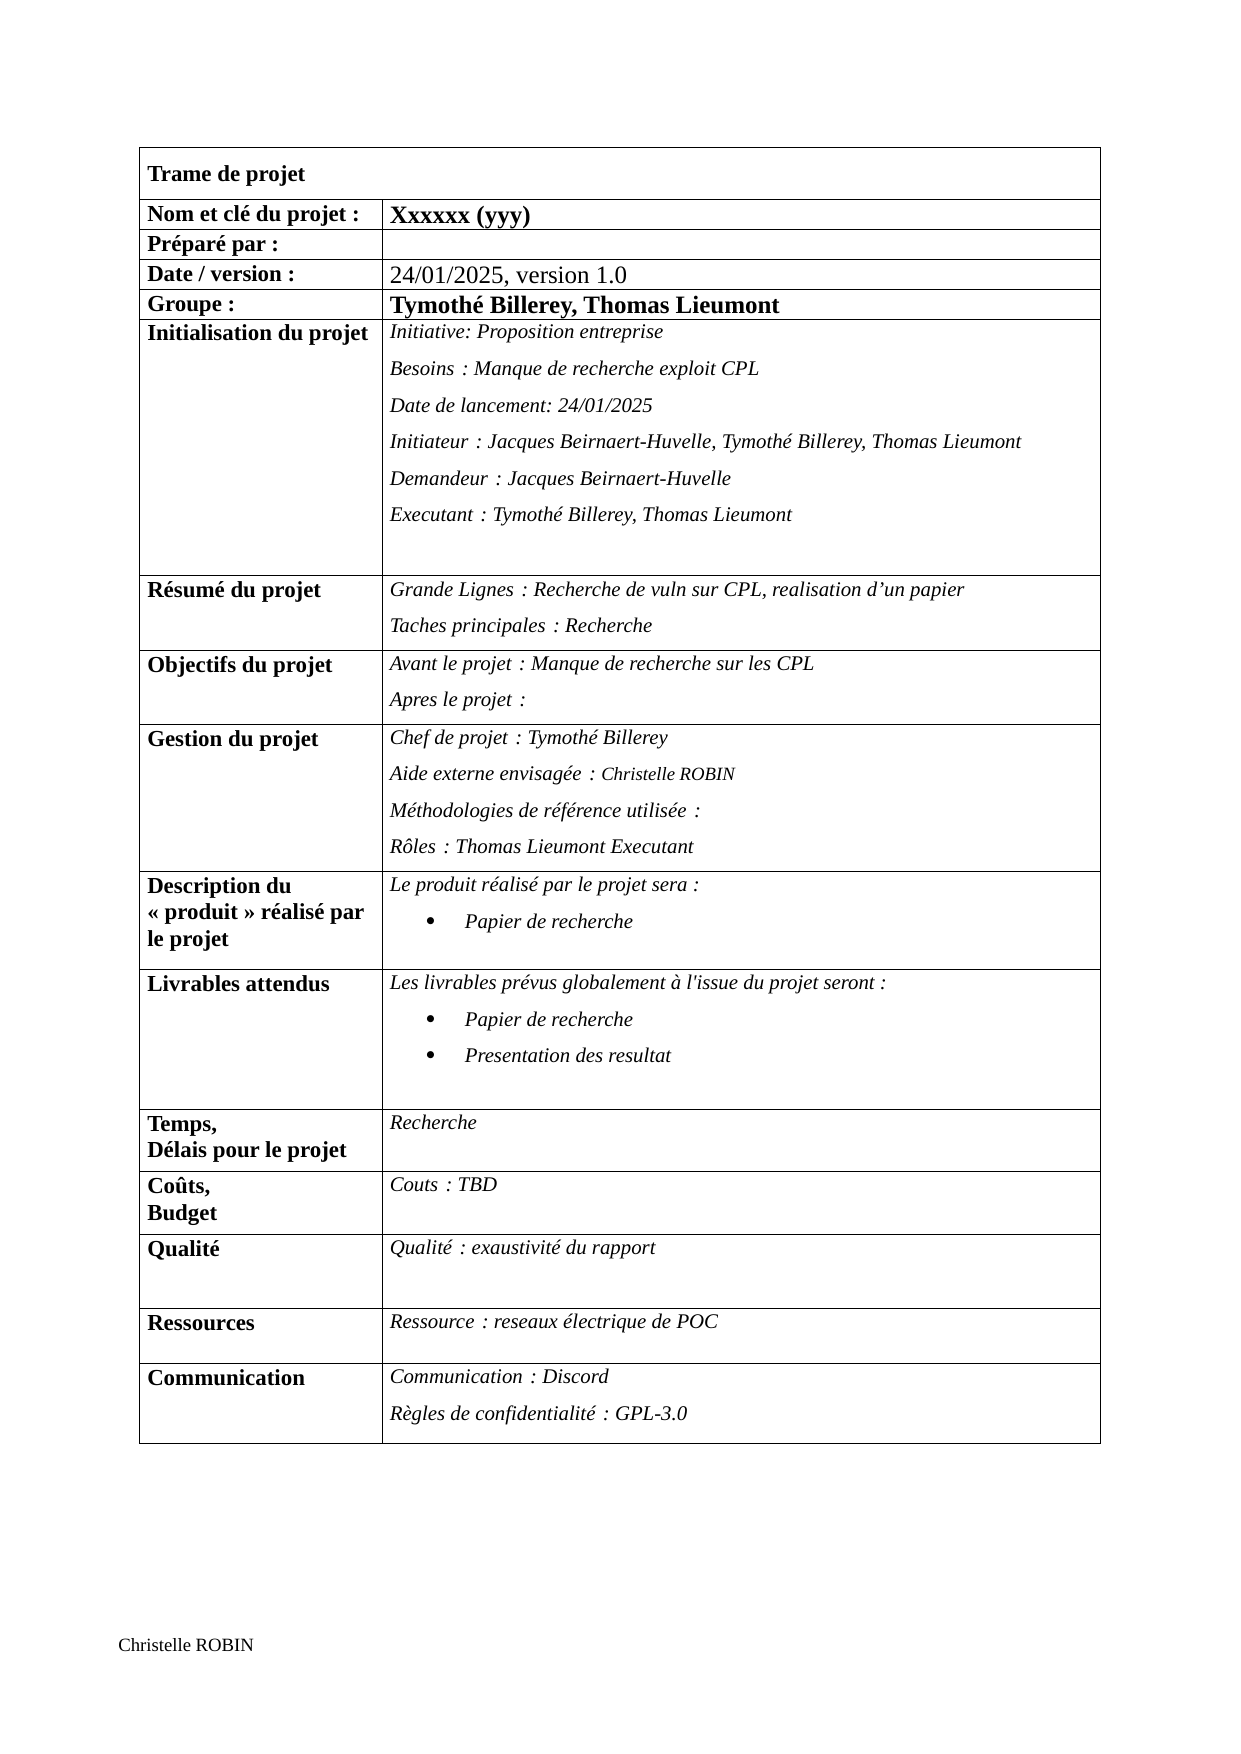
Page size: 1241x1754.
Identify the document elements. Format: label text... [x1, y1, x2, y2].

table_cell Préparé par : [140, 230, 382, 259]
table_cell Qualité [140, 1235, 382, 1308]
table_cell Ressource : reseaux électrique de POC [383, 1309, 1100, 1363]
table_cell Gestion du projet [140, 725, 382, 871]
table_cell Temps, Délais pour le projet [140, 1110, 382, 1171]
table_cell 24/01/2025, version 1.0 [383, 260, 1100, 289]
table_cell Communication : Discord Règles de confidentialité : GPL-3.0 [383, 1364, 1100, 1443]
table_cell Date / version : [140, 260, 382, 289]
table_cell Groupe : [140, 290, 382, 318]
table_cell Résumé du projet [140, 576, 382, 649]
table_cell Avant le projet : Manque de recherche sur les CPL Apres le projet : [383, 651, 1100, 724]
table_cell Initialisation du projet [140, 320, 382, 575]
table_cell Initiative: Proposition entreprise Besoins : Manque de recherche exploit CPL Date de lancement: 24/01/2025 Initiateur : Jacques Beirnaert-Huvelle, Tymothé Billerey, Thomas Lieumont Demandeur : Jacques Beirnaert-Huvelle Executant : Tymothé Billerey, Thomas Lieumont [383, 320, 1100, 575]
table_header Trame de projet [140, 148, 1100, 199]
table_cell Couts : TBD [383, 1172, 1100, 1233]
table_cell Ressources [140, 1309, 382, 1363]
table_cell Tymothé Billerey, Thomas Lieumont [383, 290, 1100, 318]
table_cell Description du « produit » réalisé par le projet [140, 872, 382, 969]
table_cell Grande Lignes : Recherche de vuln sur CPL, realisation d’un papier Taches principales : Recherche [383, 576, 1100, 649]
table_cell Recherche [383, 1110, 1100, 1171]
table_cell Xxxxxx (yyy) [383, 200, 1100, 229]
table_cell Les livrables prévus globalement à l'issue du projet seront : Papier de recherche Presentation des resultat [383, 970, 1100, 1109]
table_cell Objectifs du projet [140, 651, 382, 724]
table_cell Livrables attendus [140, 970, 382, 1109]
table_cell Qualité : exaustivité du rapport [383, 1235, 1100, 1308]
table_cell Le produit réalisé par le projet sera : Papier de recherche [383, 872, 1100, 969]
table_cell Coûts, Budget [140, 1172, 382, 1233]
table_cell Nom et clé du projet : [140, 200, 382, 229]
table_cell [383, 230, 1100, 259]
table_cell Communication [140, 1364, 382, 1443]
table_cell Chef de projet : Tymothé Billerey Aide externe envisagée : Christelle ROBIN Méthodologies de référence utilisée : Rôles : Thomas Lieumont Executant [383, 725, 1100, 871]
